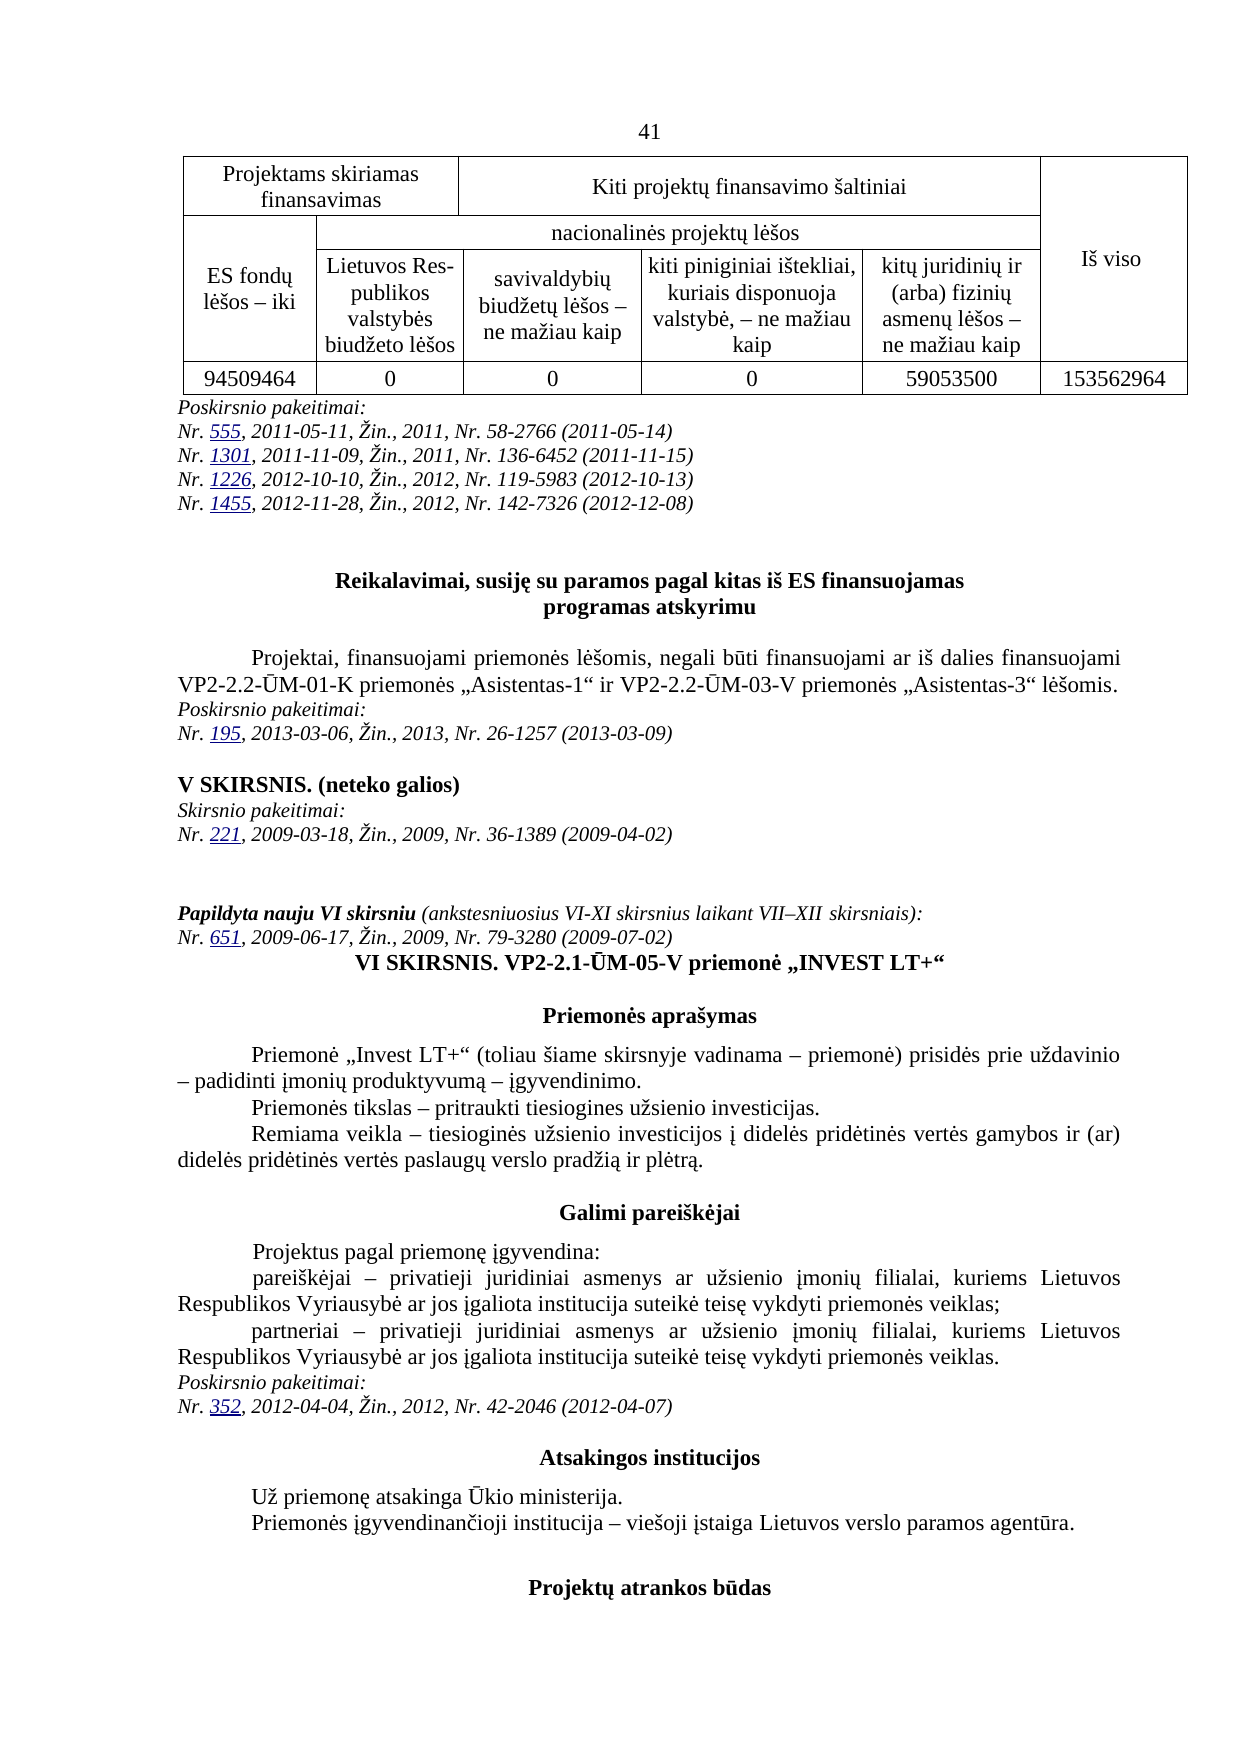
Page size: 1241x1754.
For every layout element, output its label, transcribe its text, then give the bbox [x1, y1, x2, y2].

text Priemonės įgyvendinančioji institucija – viešoji įstaiga Lietuvos verslo paramos agentūra. [177, 1509, 1122, 1536]
text VI SKIRSNIS. VP2-2.1-ŪM-05-V priemonė „INVEST LT+“ [177, 949, 1122, 976]
text Projektai, finansuojami priemonės lėšomis, negali būti finansuojami ar iš dalies finansuojami VP2-2.2-ŪM-01-K priemonės „Asistentas-1“ ir VP2-2.2-ŪM-03-V priemonės „Asistentas-3“ lėšomis. [177, 644, 1122, 697]
table_cell 0 [642, 362, 862, 394]
table_cell Lietuvos Res­publikos valsty­bės biudžeto lėšos [317, 250, 463, 361]
text Priemonės tikslas – pritraukti tiesiogines užsienio investicijas. [177, 1093, 1122, 1120]
subtitle Papildyta nauju VI skirsniu (ankstesniuosius VI-XI skirsnius laikant VII–XII skirsniais): [177, 901, 1122, 925]
table_cell nacionalinės projektų lėšos [317, 216, 1040, 248]
text Nr. 1301, 2011-11-09, Žin., 2011, Nr. 136-6452 (2011-11-15) [177, 443, 1122, 467]
table_header Iš viso [1041, 157, 1187, 361]
text Nr. 651, 2009-06-17, Žin., 2009, Nr. 79-3280 (2009-07-02) [177, 925, 1122, 949]
text Priemonės aprašymas [177, 1002, 1122, 1028]
table_cell 0 [464, 362, 641, 394]
text Nr. 221, 2009-03-18, Žin., 2009, Nr. 36-1389 (2009-04-02) [177, 822, 1122, 846]
subtitle V SKIRSNIS. (neteko galios) [177, 772, 1122, 798]
text pareiškėjai – privatieji juridiniai asmenys ar užsienio įmonių filialai, kuriems Lietuvos Respublikos Vyriausybė ar jos įgaliota institucija suteikė teisę vykdyti priemonės veiklas; [177, 1264, 1122, 1317]
text Nr. 555, 2011-05-11, Žin., 2011, Nr. 58-2766 (2011-05-14) [177, 419, 1122, 443]
table_cell 59053500 [863, 362, 1040, 394]
text Projektus pagal priemonę įgyvendina: [177, 1238, 1122, 1264]
text Atsakingos institucijos [177, 1444, 1122, 1470]
text Remiama veikla – tiesioginės užsienio investicijos į didelės pridėtinės vertės gamybos ir (ar) didelės pridėtinės vertės paslaugų verslo pradžią ir plėtrą. [177, 1120, 1122, 1173]
text Nr. 352, 2012-04-04, Žin., 2012, Nr. 42-2046 (2012-04-07) [177, 1394, 1122, 1418]
text Poskirsnio pakeitimai: [177, 395, 1122, 419]
table_cell savivaldybių biudžetų lėšos – ne mažiau kaip [464, 250, 641, 361]
table_cell 94509464 [184, 362, 316, 394]
table_cell 153562964 [1041, 362, 1187, 394]
table_cell ES fondų lėšos – iki [184, 216, 316, 361]
table_cell kitų juridinių ir (arba) fizinių asmenų lėšos – ne mažiau kaip [863, 250, 1040, 361]
table_cell 0 [317, 362, 463, 394]
text Galimi pareiškėjai [177, 1199, 1122, 1225]
text Už priemonę atsakinga Ūkio ministerija. [177, 1483, 1122, 1509]
text Skirsnio pakeitimai: [177, 798, 1122, 822]
table_cell kiti piniginiai ištekliai, kuriais disponuoja valstybė, – ne mažiau kaip [642, 250, 862, 361]
text Nr. 195, 2013-03-06, Žin., 2013, Nr. 26-1257 (2013-03-09) [177, 721, 1122, 745]
text Nr. 1226, 2012-10-10, Žin., 2012, Nr. 119-5983 (2012-10-13) [177, 467, 1122, 491]
text Priemonė „Invest LT+“ (toliau šiame skirsnyje vadinama – priemonė) prisidės prie uždavinio – padidinti įmonių produktyvumą – įgyvendinimo. [177, 1041, 1122, 1093]
text Nr. 1455, 2012-11-28, Žin., 2012, Nr. 142-7326 (2012-12-08) [177, 491, 1122, 515]
text Poskirsnio pakeitimai: [177, 1369, 1122, 1394]
text Poskirsnio pakeitimai: [177, 697, 1122, 721]
list Reikalavimai, susiję su paramos pagal kitas iš ES finansuojamas programas atskyrimu [177, 567, 1122, 619]
text partneriai – privatieji juridiniai asmenys ar užsienio įmonių filialai, kuriems Lietuvos Respublikos Vyriausybė ar jos įgaliota institucija suteikė teisę vykdyti priemonės veiklas. [177, 1317, 1122, 1369]
table_header Projektams skiriamas finansavimas [184, 157, 458, 215]
text Projektų atrankos būdas [177, 1574, 1122, 1601]
table_header Kiti projektų finansavimo šaltiniai [459, 157, 1040, 215]
